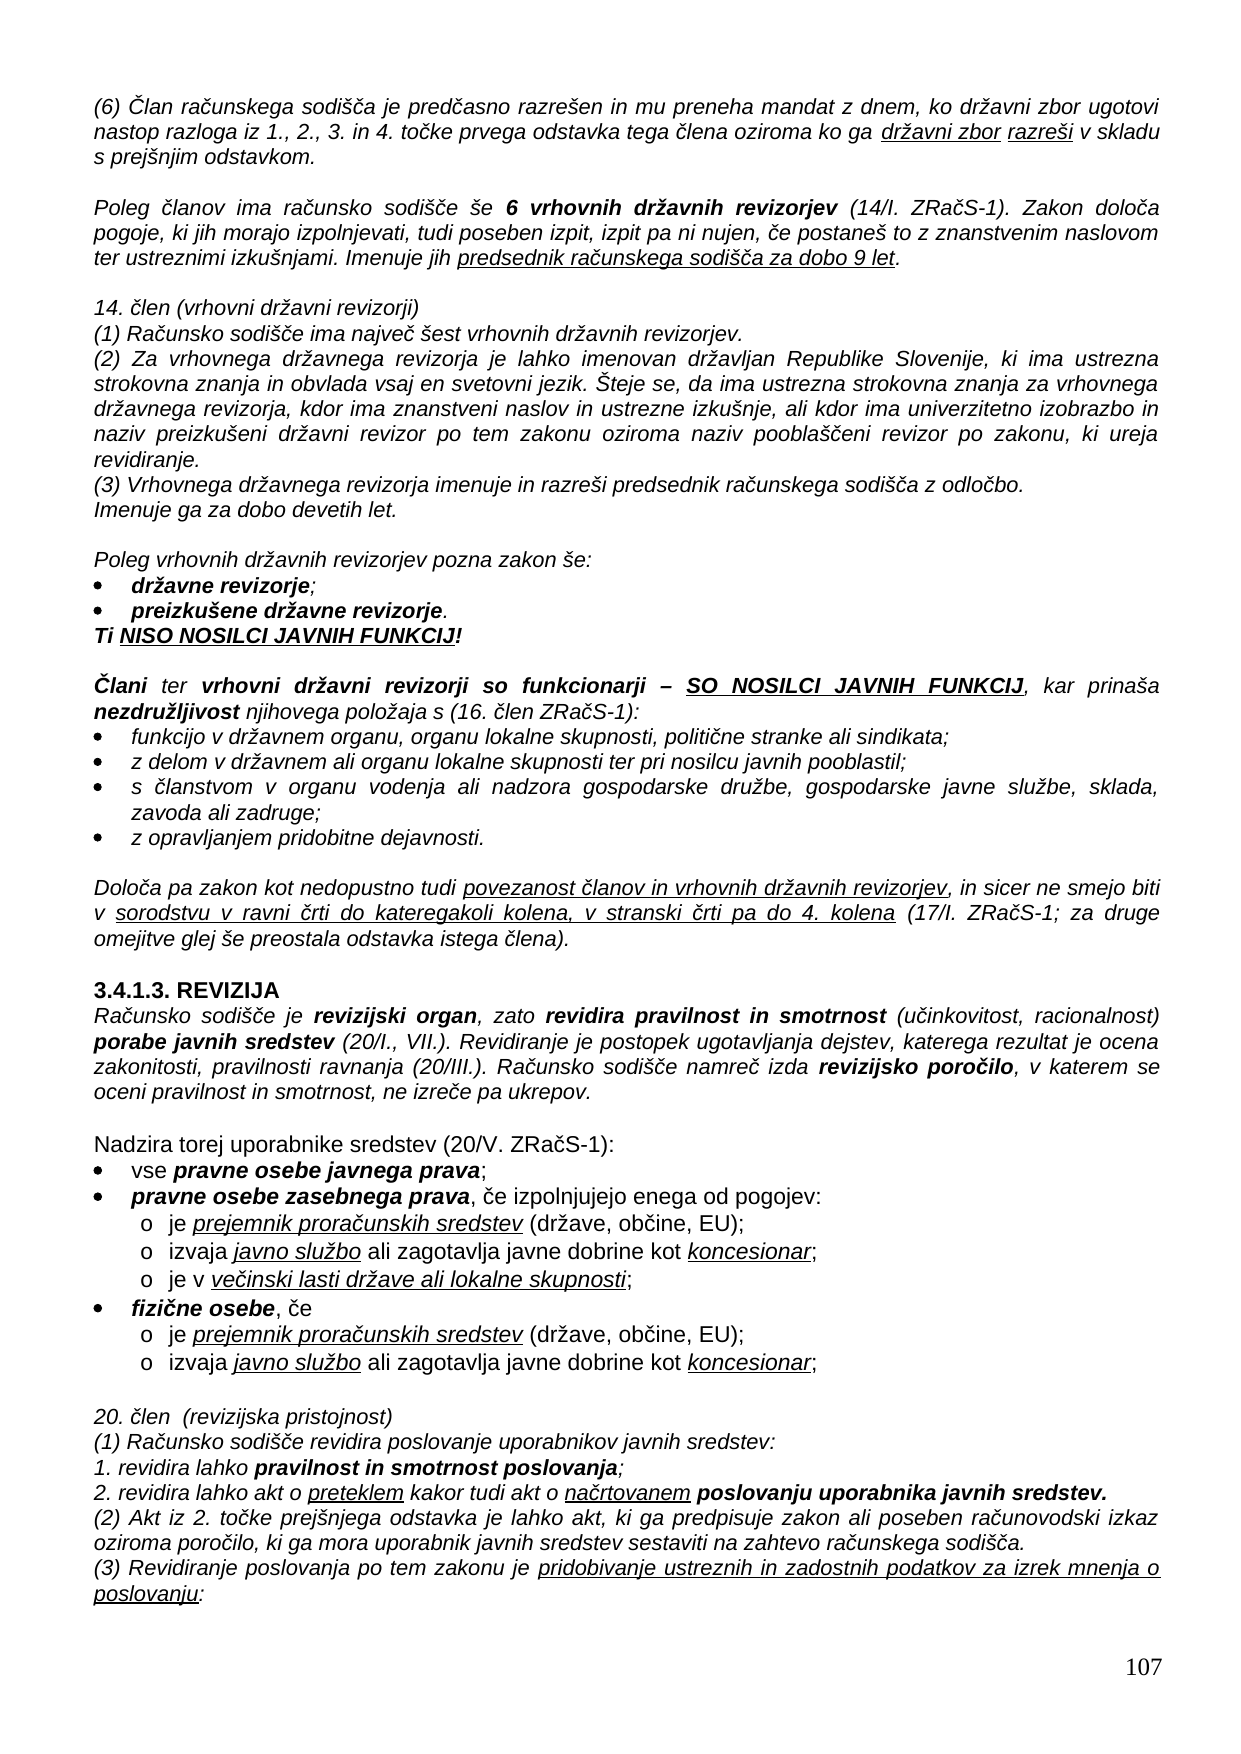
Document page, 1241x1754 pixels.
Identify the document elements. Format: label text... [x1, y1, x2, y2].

text 14. člen (vrhovni državni revizorji) [94, 295, 1162, 321]
text 2. revidira lahko akt o preteklem kakor tudi akt o načrtovanem poslovanju uporabnika javnih sredstev. [94, 1480, 1162, 1505]
text (6) Član računskega sodišča je predčasno razrešen in mu preneha mandat z dnem, ko državni zbor ugotovi nastop razloga iz 1., 2., 3. in 4. točke prvega odstavka tega člena oziroma ko ga državni zbor razreši v skladu s prejšnjim odstavkom. [94, 94, 1162, 169]
text (2) Za vrhovnega državnega revizorja je lahko imenovan državljan Republike Slovenije, ki ima ustrezna strokovna znanja in obvlada vsaj en svetovni jezik. Šteje se, da ima ustrezna strokovna znanja za vrhovnega državnega revizorja, kdor ima znanstveni naslov in ustrezne izkušnje, ali kdor ima univerzitetno izobrazbo in naziv preizkušeni državni revizor po tem zakonu oziroma naziv pooblaščeni revizor po zakonu, ki ureja revidiranje. [94, 346, 1162, 472]
list izvaja javno službo ali zagotavlja javne dobrine kot koncesionar; [139, 1349, 1162, 1378]
text 20. člen (revizijska pristojnost) [94, 1404, 1162, 1429]
text Člani ter vrhovni državni revizorji so funkcionarji – so nosilci javnih funkcij, kar prinaša nezdružljivost njihovega položaja s (16. člen ZRačS-1): [94, 673, 1162, 724]
text (2) Akt iz 2. točke prejšnjega odstavka je lahko akt, ki ga predpisuje zakon ali poseben računovodski izkaz oziroma poročilo, ki ga mora uporabnik javnih sredstev sestaviti na zahtevo računskega sodišča. [94, 1505, 1162, 1555]
list z delom v državnem ali organu lokalne skupnosti ter pri nosilcu javnih pooblastil; [94, 749, 1162, 774]
text (3) Revidiranje poslovanja po tem zakonu je pridobivanje ustreznih in zadostnih podatkov za izrek mnenja o poslovanju: [94, 1555, 1162, 1606]
list fizične osebe, če [94, 1295, 1162, 1321]
list s članstvom v organu vodenja ali nadzora gospodarske družbe, gospodarske javne službe, sklada, zavoda ali zadruge; [94, 774, 1162, 825]
text Nadzira torej uporabnike sredstev (20/V. ZRačS-1): [94, 1131, 1162, 1157]
text (3) Vrhovnega državnega revizorja imenuje in razreši predsednik računskega sodišča z odločbo. [94, 472, 1162, 497]
text (1) Računsko sodišče revidira poslovanje uporabnikov javnih sredstev: [94, 1429, 1162, 1454]
list vse pravne osebe javnega prava; [94, 1157, 1162, 1183]
text 1. revidira lahko pravilnost in smotrnost poslovanja; [94, 1454, 1162, 1480]
text 3.4.1.3. REVIZIJA [94, 977, 1162, 1003]
text Ti niso nosilci javnih funkcij! [94, 623, 1162, 648]
list funkcijo v državnem organu, organu lokalne skupnosti, politične stranke ali sindikata; [94, 724, 1162, 749]
list državne revizorje; [94, 573, 1162, 598]
list preizkušene državne revizorje. [94, 598, 1162, 623]
list z opravljanjem pridobitne dejavnosti. [94, 825, 1162, 850]
text Določa pa zakon kot nedopustno tudi povezanost članov in vrhovnih državnih revizorjev, in sicer ne smejo biti v sorodstvu v ravni črti do kateregakoli kolena, v stranski črti pa do 4. kolena (17/I. ZRačS-1; za druge omejitve glej še preostala odstavka istega člena). [94, 875, 1162, 951]
list pravne osebe zasebnega prava, če izpolnjujejo enega od pogojev: [94, 1183, 1162, 1210]
text Poleg vrhovnih državnih revizorjev pozna zakon še: [94, 547, 1162, 573]
text Računsko sodišče je revizijski organ, zato revidira pravilnost in smotrnost (učinkovitost, racionalnost) porabe javnih sredstev (20/I., VII.). Revidiranje je postopek ugotavljanja dejstev, katerega rezultat je ocena zakonitosti, pravilnosti ravnanja (20/III.). Računsko sodišče namreč izda revizijsko poročilo, v katerem se oceni pravilnost in smotrnost, ne izreče pa ukrepov. [94, 1003, 1162, 1104]
list izvaja javno službo ali zagotavlja javne dobrine kot koncesionar; [139, 1238, 1162, 1266]
text Poleg članov ima računsko sodišče še 6 vrhovnih državnih revizorjev (14/I. ZRačS-1). Zakon določa pogoje, ki jih morajo izpolnjevati, tudi poseben izpit, izpit pa ni nujen, če postaneš to z znanstvenim naslovom ter ustreznimi izkušnjami. Imenuje jih predsednik računskega sodišča za dobo 9 let. [94, 194, 1162, 270]
list je prejemnik proračunskih sredstev (države, občine, EU); [139, 1210, 1162, 1238]
list je v večinski lasti države ali lokalne skupnosti; [139, 1266, 1162, 1295]
text (1) Računsko sodišče ima največ šest vrhovnih državnih revizorjev. [94, 321, 1162, 346]
list je prejemnik proračunskih sredstev (države, občine, EU); [139, 1321, 1162, 1349]
text Imenuje ga za dobo devetih let. [94, 497, 1162, 522]
